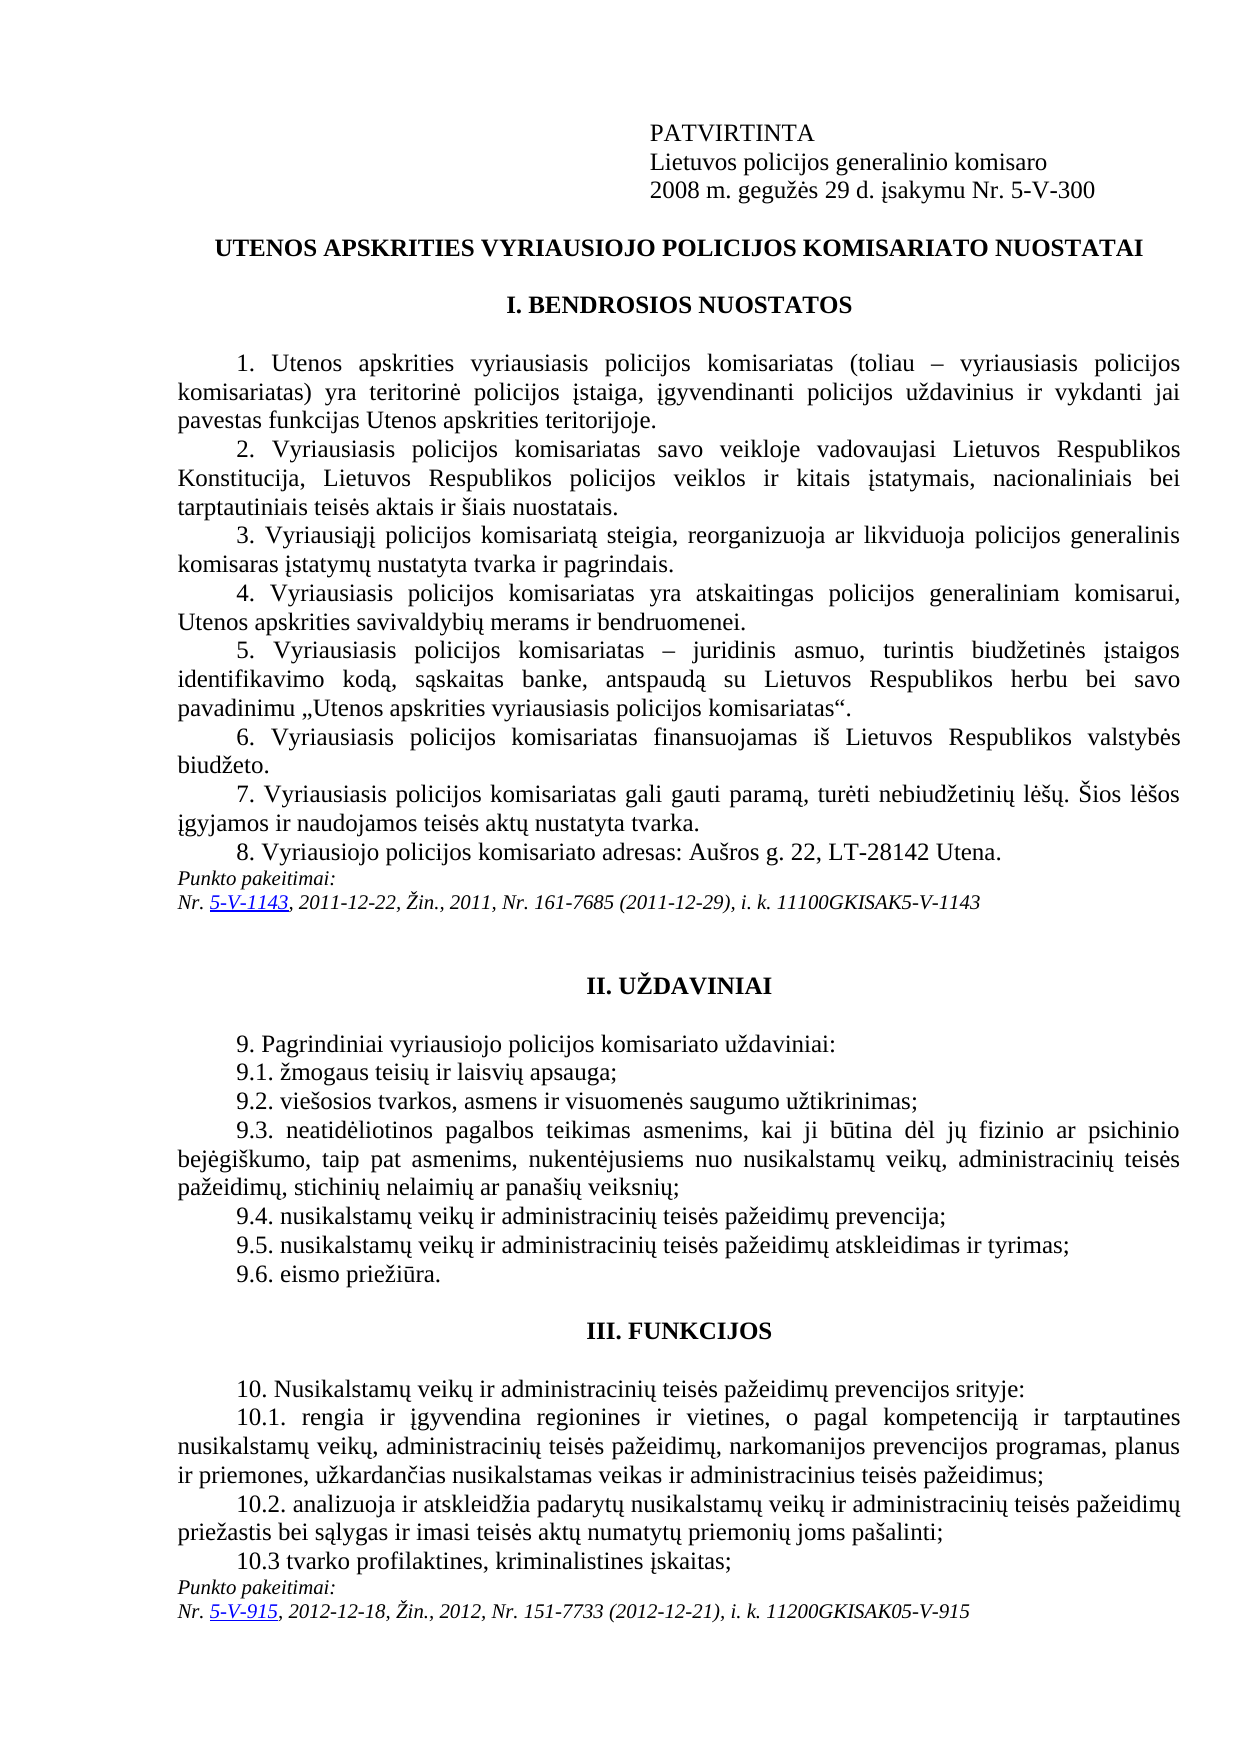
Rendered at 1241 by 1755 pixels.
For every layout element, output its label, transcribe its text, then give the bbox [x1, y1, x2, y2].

text III. FUNKCIJOS [177, 1316, 1181, 1345]
text 9.5. nusikalstamų veikų ir administracinių teisės pažeidimų atskleidimas ir tyrimas; [177, 1230, 1181, 1259]
text 4. Vyriausiasis policijos komisariatas yra atskaitingas policijos generaliniam komisarui, Utenos apskrities savivaldybių merams ir bendruomenei. [177, 578, 1181, 636]
text 10.3 tvarko profilaktines, kriminalistines įskaitas; [177, 1546, 1181, 1575]
text II. UŽDAVINIAI [177, 971, 1181, 1000]
text UTENOS APSKRITIES VYRIAUSIOJO POLICIJOS KOMISARIATO NUOSTATAI [177, 233, 1181, 262]
text Nr. 5-V-915, 2012-12-18, Žin., 2012, Nr. 151-7733 (2012-12-21), i. k. 11200GKISAK05-V-915 [177, 1599, 1181, 1623]
text 9.6. eismo priežiūra. [177, 1259, 1181, 1287]
text 10.1. rengia ir įgyvendina regionines ir vietines, o pagal kompetenciją ir tarptautines nusikalstamų veikų, administracinių teisės pažeidimų, narkomanijos prevencijos programas, planus ir priemones, užkardančias nusikalstamas veikas ir administracinius teisės pažeidimus; [177, 1402, 1181, 1489]
text 9.3. neatidėliotinos pagalbos teikimas asmenims, kai ji būtina dėl jų fizinio ar psichinio bejėgiškumo, taip pat asmenims, nukentėjusiems nuo nusikalstamų veikų, administracinių teisės pažeidimų, stichinių nelaimių ar panašių veiksnių; [177, 1115, 1181, 1201]
text Nr. 5-V-1143, 2011-12-22, Žin., 2011, Nr. 161-7685 (2011-12-29), i. k. 11100GKISAK5-V-1143 [177, 890, 1181, 914]
text 2. Vyriausiasis policijos komisariatas savo veikloje vadovaujasi Lietuvos Respublikos Konstitucija, Lietuvos Respublikos policijos veiklos ir kitais įstatymais, nacionaliniais bei tarptautiniais teisės aktais ir šiais nuostatais. [177, 434, 1181, 521]
text 9.1. žmogaus teisių ir laisvių apsauga; [177, 1057, 1181, 1086]
text 10.2. analizuoja ir atskleidžia padarytų nusikalstamų veikų ir administracinių teisės pažeidimų priežastis bei sąlygas ir imasi teisės aktų numatytų priemonių joms pašalinti; [177, 1489, 1181, 1546]
text 7. Vyriausiasis policijos komisariatas gali gauti paramą, turėti nebiudžetinių lėšų. Šios lėšos įgyjamos ir naudojamos teisės aktų nustatyta tvarka. [177, 779, 1181, 837]
text Punkto pakeitimai: [177, 1575, 1181, 1599]
text 2008 m. gegužės 29 d. įsakymu Nr. 5-V-300 [649, 176, 1181, 204]
text 5. Vyriausiasis policijos komisariatas – juridinis asmuo, turintis biudžetinės įstaigos identifikavimo kodą, sąskaitas banke, antspaudą su Lietuvos Respublikos herbu bei savo pavadinimu „Utenos apskrities vyriausiasis policijos komisariatas“. [177, 636, 1181, 722]
text Lietuvos policijos generalinio komisaro [649, 147, 1181, 176]
text 10. Nusikalstamų veikų ir administracinių teisės pažeidimų prevencijos srityje: [177, 1374, 1181, 1402]
text 6. Vyriausiasis policijos komisariatas finansuojamas iš Lietuvos Respublikos valstybės biudžeto. [177, 722, 1181, 779]
text 9. Pagrindiniai vyriausiojo policijos komisariato uždaviniai: [177, 1029, 1181, 1057]
text 9.4. nusikalstamų veikų ir administracinių teisės pažeidimų prevencija; [177, 1201, 1181, 1230]
text PATVIRTINTA [649, 118, 1181, 147]
text 9.2. viešosios tvarkos, asmens ir visuomenės saugumo užtikrinimas; [177, 1086, 1181, 1115]
text Punkto pakeitimai: [177, 866, 1181, 890]
text 8. Vyriausiojo policijos komisariato adresas: Aušros g. 22, LT-28142 Utena. [177, 837, 1181, 866]
text 1. Utenos apskrities vyriausiasis policijos komisariatas (toliau – vyriausiasis policijos komisariatas) yra teritorinė policijos įstaiga, įgyvendinanti policijos uždavinius ir vykdanti jai pavestas funkcijas Utenos apskrities teritorijoje. [177, 348, 1181, 434]
text I. BENDROSIOS NUOSTATOS [177, 291, 1181, 319]
text 3. Vyriausiąjį policijos komisariatą steigia, reorganizuoja ar likviduoja policijos generalinis komisaras įstatymų nustatyta tvarka ir pagrindais. [177, 521, 1181, 578]
